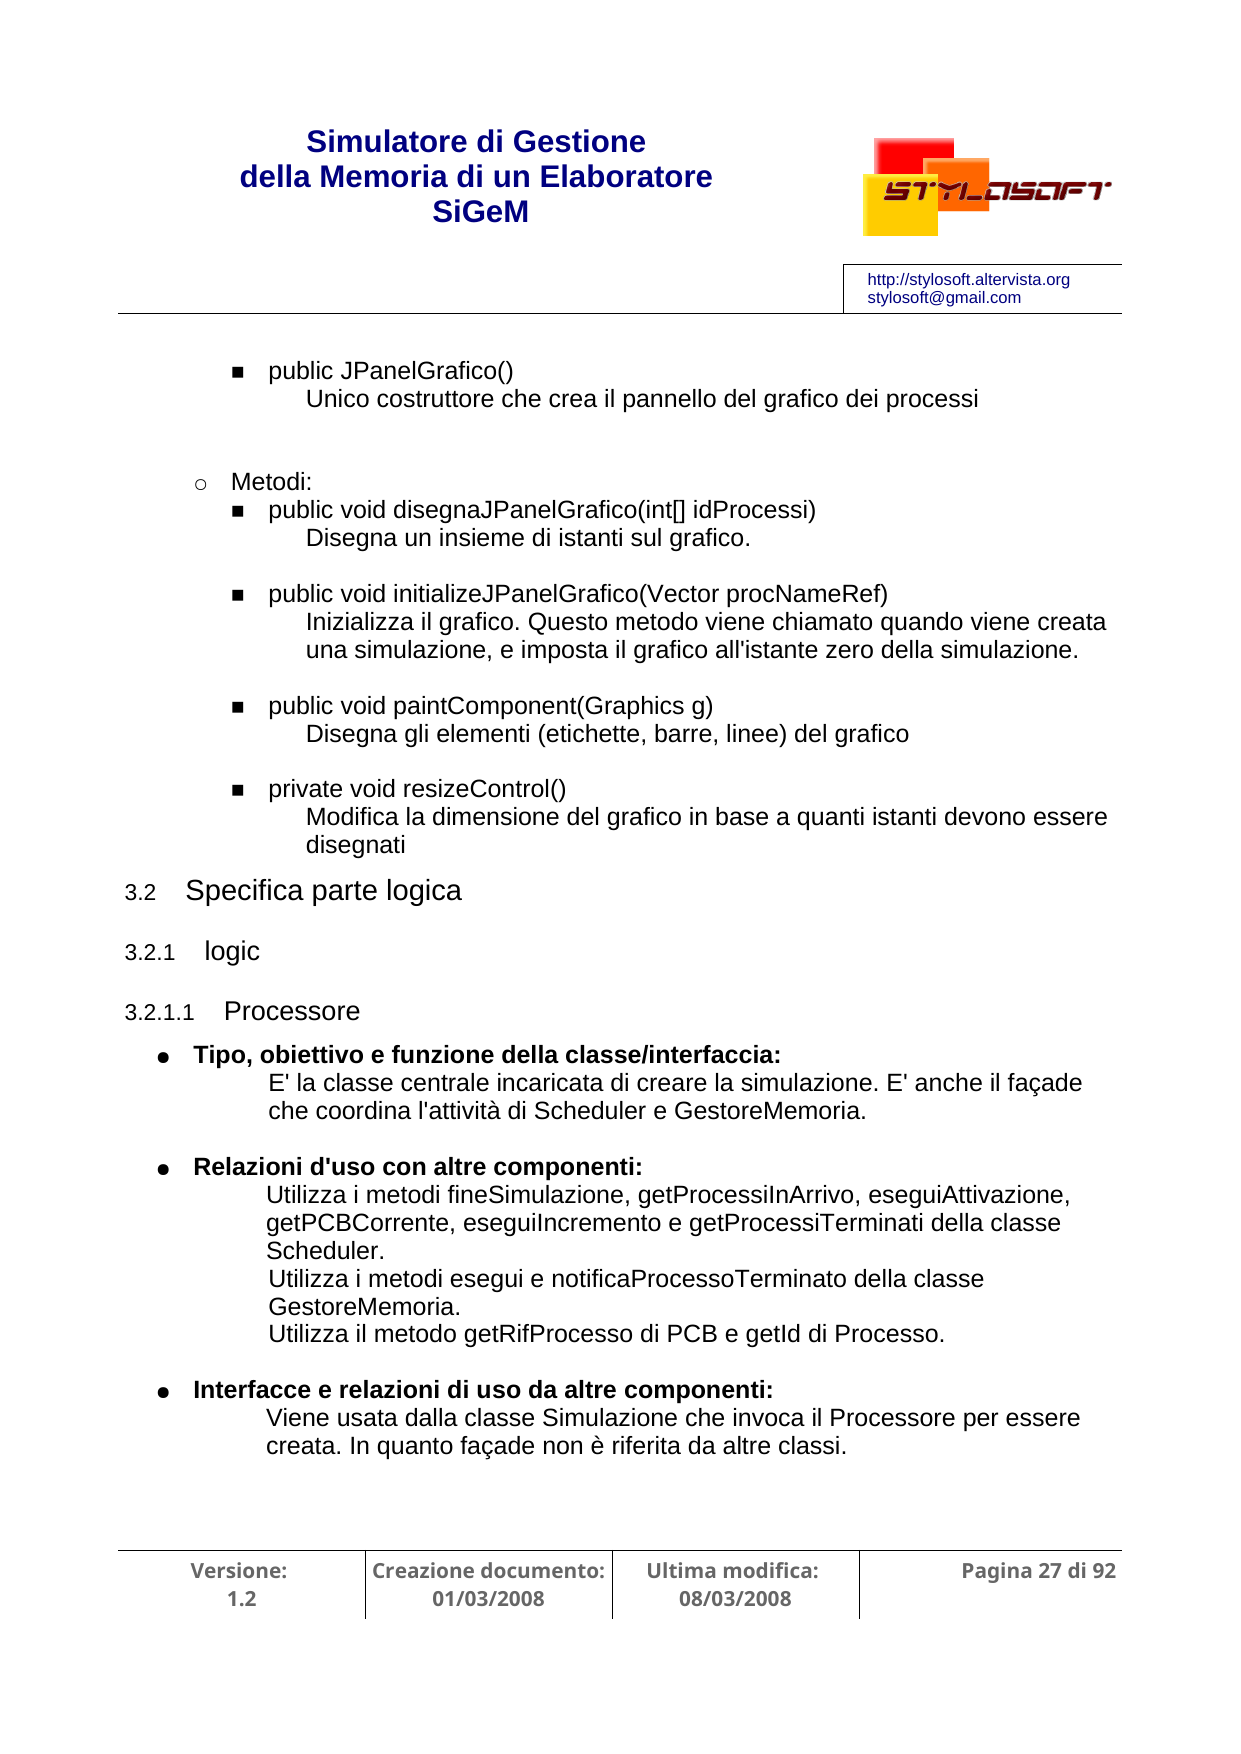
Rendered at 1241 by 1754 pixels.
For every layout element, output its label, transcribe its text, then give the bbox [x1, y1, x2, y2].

list public void paintComponent(Graphics g) [231, 692, 1122, 719]
list Modifica la dimensione del grafico in base a quanti istanti devono essere disegnati [268, 803, 1122, 859]
list public void disegnaJPanelGrafico(int[] idProcessi) [231, 496, 1122, 524]
list public void initializeJPanelGrafico(Vector procNameRef) [231, 580, 1122, 608]
picture [848, 123, 1117, 247]
list Viene usata dalla classe Simulazione che invoca il Processore per essere creata. In quanto façade non è riferita da altre classi. [156, 1404, 1122, 1460]
subtitle Specifica parte logica [118, 874, 1122, 906]
list Metodi: [193, 468, 1122, 496]
list Tipo, obiettivo e funzione della classe/interfaccia: [156, 1041, 1122, 1069]
list Utilizza i metodi esegui e notificaProcessoTerminato della classe GestoreMemoria. [231, 1264, 1122, 1320]
list Utilizza i metodi fineSimulazione, getProcessiInArrivo, eseguiAttivazione, getPCBCorrente, eseguiIncremento e getProcessiTerminati della classe Scheduler. [156, 1181, 1122, 1264]
list E' la classe centrale incaricata di creare la simulazione. E' anche il façade che coordina l'attività di Scheduler e GestoreMemoria. [231, 1069, 1122, 1125]
list Disegna un insieme di istanti sul grafico. [268, 524, 1122, 552]
list public JPanelGrafico() [231, 357, 1122, 384]
list private void resizeControl() [231, 775, 1122, 803]
subtitle Processore [118, 996, 1122, 1026]
list Unico costruttore che crea il pannello del grafico dei processi [268, 384, 1122, 412]
list Disegna gli elementi (etichette, barre, linee) del grafico [268, 719, 1122, 747]
list Interfacce e relazioni di uso da altre componenti: [156, 1376, 1122, 1404]
list Utilizza il metodo getRifProcesso di PCB e getId di Processo. [231, 1320, 1122, 1348]
list Inizializza il grafico. Questo metodo viene chiamato quando viene creata una simulazione, e imposta il grafico all'istante zero della simulazione. [268, 608, 1122, 664]
list Relazioni d'uso con altre componenti: [156, 1153, 1122, 1181]
subtitle logic [118, 936, 1122, 966]
